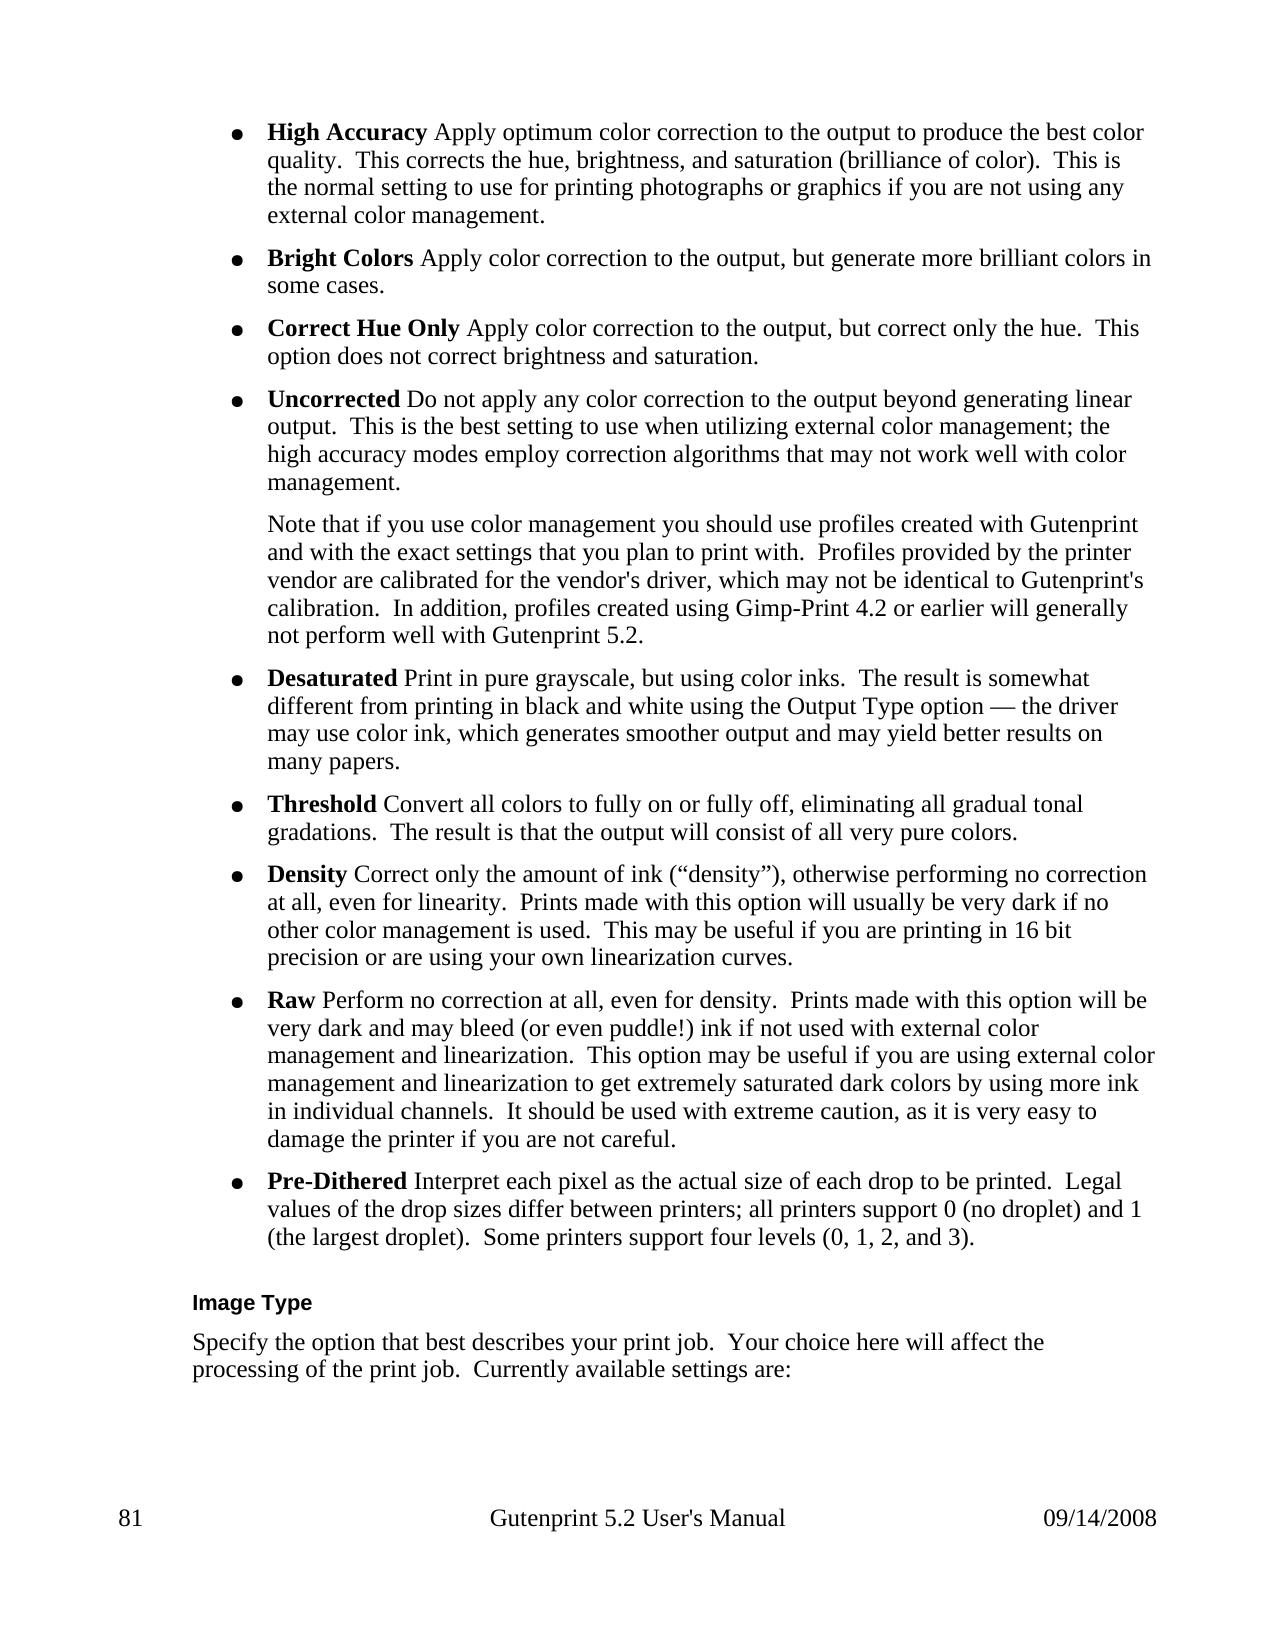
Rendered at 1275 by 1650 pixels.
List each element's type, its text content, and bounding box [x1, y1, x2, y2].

list Correct Hue Only Apply color correction to the output, but correct only the hue. This option does not correct brightness and saturation. [229, 314, 1157, 370]
list Uncorrected Do not apply any color correction to the output beyond generating linear output. This is the best setting to use when utilizing external color management; the high accuracy modes employ correction algorithms that may not work well with color management. [229, 385, 1157, 496]
list Bright Colors Apply color correction to the output, but generate more brilliant colors in some cases. [229, 244, 1157, 299]
subtitle Image Type [192, 1291, 1157, 1315]
list Note that if you use color management you should use profiles created with Gutenprint and with the exact settings that you plan to print with. Profiles provided by the printer vendor are calibrated for the vendor's driver, which may not be identical to Gutenprint's calibration. In addition, profiles created using Gimp-Print 4.2 or earlier will generally not perform well with Gutenprint 5.2. [229, 511, 1157, 649]
list Density Correct only the amount of ink (“density”), otherwise performing no correction at all, even for linearity. Prints made with this option will usually be very dark if no other color management is used. This may be useful if you are printing in 16 bit precision or are using your own linearization curves. [229, 860, 1157, 971]
list Threshold Convert all colors to fully on or fully off, eliminating all gradual tonal gradations. The result is that the output will consist of all very pure colors. [229, 790, 1157, 845]
list Desaturated Print in pure grayscale, but using color inks. The result is somewhat different from printing in black and white using the Output Type option — the driver may use color ink, which generates smoother output and may yield better results on many papers. [229, 664, 1157, 775]
text Specify the option that best describes your print job. Your choice here will affect the processing of the print job. Currently available settings are: [192, 1328, 1157, 1383]
list Pre-Dithered Interpret each pixel as the actual size of each drop to be printed. Legal values of the drop sizes differ between printers; all printers support 0 (no droplet) and 1 (the largest droplet). Some printers support four levels (0, 1, 2, and 3). [229, 1167, 1157, 1251]
list Raw Perform no correction at all, even for density. Prints made with this option will be very dark and may bleed (or even puddle!) ink if not used with external color management and linearization. This option may be useful if you are using external color management and linearization to get extremely saturated dark colors by using more ink in individual channels. It should be used with extreme caution, as it is very easy to damage the printer if you are not careful. [229, 986, 1157, 1152]
list High Accuracy Apply optimum color correction to the output to produce the best color quality. This corrects the hue, brightness, and saturation (brilliance of color). This is the normal setting to use for printing photographs or graphics if you are not using any external color management. [229, 118, 1157, 229]
